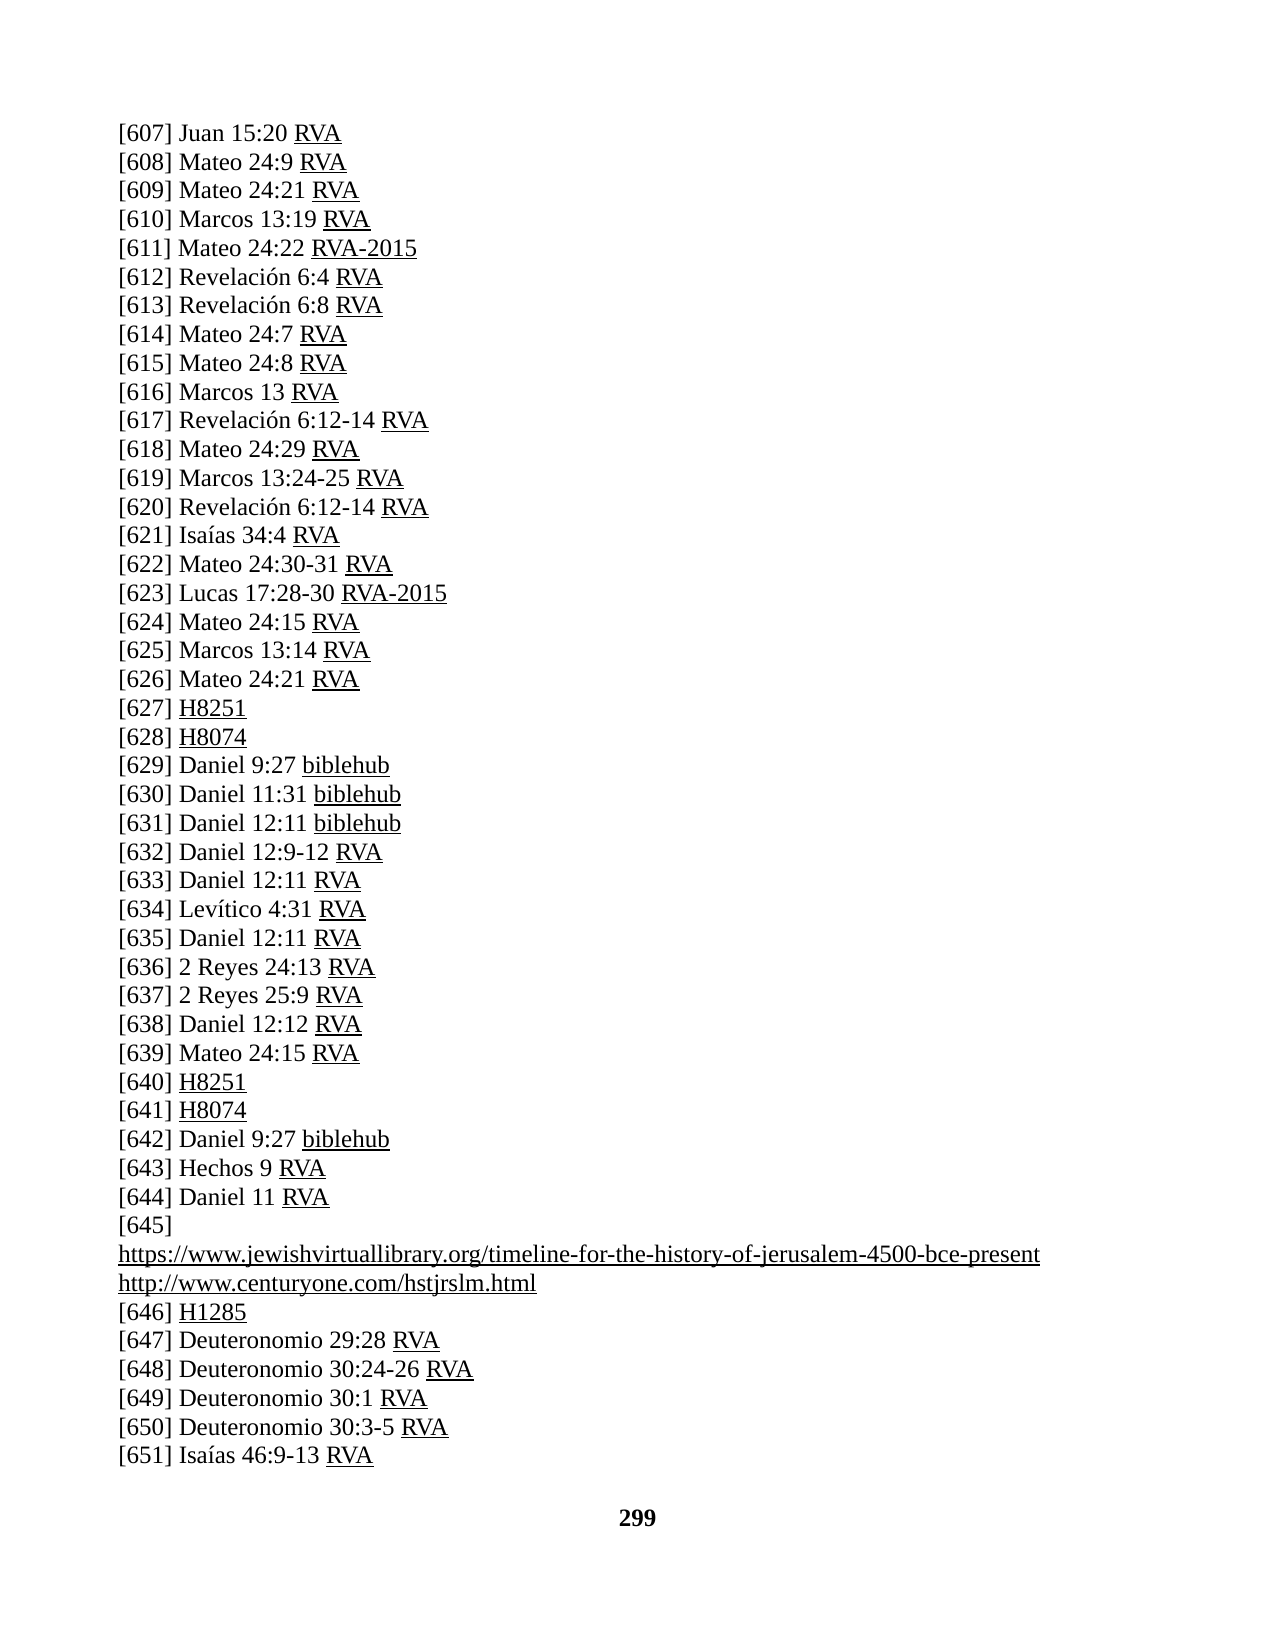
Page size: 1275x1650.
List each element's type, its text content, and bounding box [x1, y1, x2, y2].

text Daniel 12:11 biblehub [118, 808, 1157, 837]
text Mateo 24:29 RVA [118, 434, 1157, 463]
text Deuteronomio 30:3-5 RVA [118, 1412, 1157, 1441]
text Juan 15:20 RVA [118, 118, 1157, 147]
text Deuteronomio 30:24-26 RVA [118, 1354, 1157, 1383]
text Daniel 12:12 RVA [118, 1009, 1157, 1038]
text Mateo 24:30-31 RVA [118, 549, 1157, 578]
text H8074 [118, 1096, 1157, 1124]
text Hechos 9 RVA [118, 1153, 1157, 1182]
text Levítico 4:31 RVA [118, 894, 1157, 923]
text Revelación 6:12-14 RVA [118, 492, 1157, 521]
text Revelación 6:4 RVA [118, 262, 1157, 291]
text Daniel 12:11 RVA [118, 866, 1157, 894]
text H8074 [118, 722, 1157, 751]
text H1285 [118, 1297, 1157, 1326]
list 2 Reyes 24:13 RVA [118, 952, 1157, 981]
text Daniel 9:27 biblehub [118, 1124, 1157, 1153]
text Lucas 17:28-30 RVA-2015 [118, 578, 1157, 607]
text Daniel 11:31 biblehub [118, 779, 1157, 808]
text Daniel 12:9-12 RVA [118, 837, 1157, 866]
text Marcos 13:19 RVA [118, 204, 1157, 233]
text Revelación 6:8 RVA [118, 291, 1157, 319]
text H8251 [118, 693, 1157, 722]
text Mateo 24:9 RVA [118, 147, 1157, 176]
text Mateo 24:15 RVA [118, 607, 1157, 636]
text Deuteronomio 29:28 RVA [118, 1326, 1157, 1354]
text H8251 [118, 1067, 1157, 1096]
text Mateo 24:15 RVA [118, 1038, 1157, 1067]
text Deuteronomio 30:1 RVA [118, 1383, 1157, 1412]
text Isaías 46:9-13 RVA [118, 1441, 1157, 1469]
text Mateo 24:22 RVA-2015 [118, 233, 1157, 262]
text Marcos 13:14 RVA [118, 636, 1157, 664]
text Daniel 12:11 RVA [118, 923, 1157, 952]
text https://www.jewishvirtuallibrary.org/timeline-for-the-history-of-jerusalem-4500-bce-present [118, 1239, 1157, 1268]
list 2 Reyes 25:9 RVA [118, 981, 1157, 1009]
text http://www.centuryone.com/hstjrslm.html [118, 1268, 1157, 1297]
text Mateo 24:21 RVA [118, 664, 1157, 693]
text Daniel 9:27 biblehub [118, 751, 1157, 779]
text Mateo 24:7 RVA [118, 319, 1157, 348]
text Isaías 34:4 RVA [118, 521, 1157, 549]
text Mateo 24:21 RVA [118, 176, 1157, 204]
text Marcos 13 RVA [118, 377, 1157, 406]
text Mateo 24:8 RVA [118, 348, 1157, 377]
text Marcos 13:24-25 RVA [118, 463, 1157, 492]
text Revelación 6:12-14 RVA [118, 406, 1157, 434]
text Daniel 11 RVA [118, 1182, 1157, 1211]
